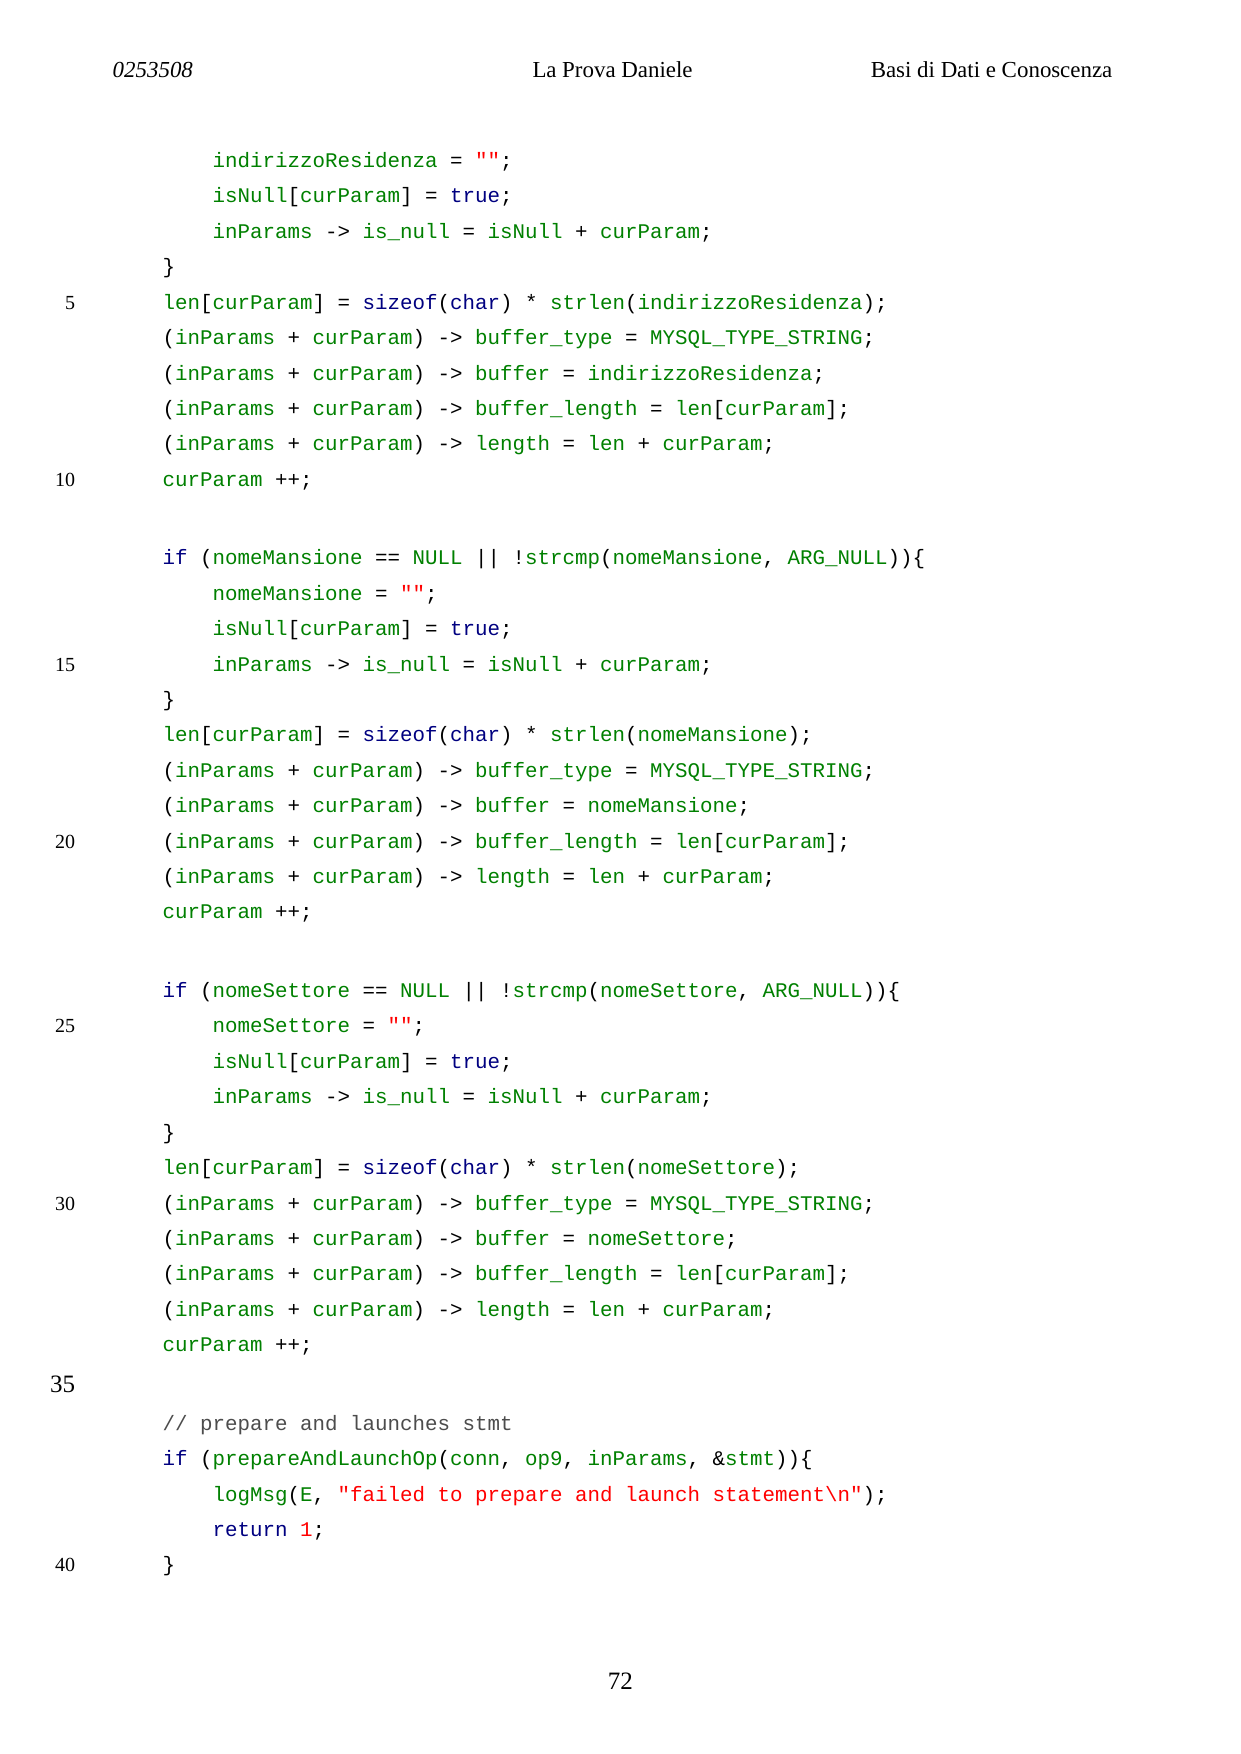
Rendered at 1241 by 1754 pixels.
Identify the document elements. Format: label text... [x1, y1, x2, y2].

text if (nomeMansione == NULL || !strcmp(nomeMansione, ARG_NULL)){ [112, 547, 1128, 571]
text curParam ++; [112, 1334, 1128, 1358]
text } [112, 256, 1128, 280]
text return 1; [112, 1519, 1128, 1543]
text (inParams + curParam) -> length = len + curParam; [112, 433, 1128, 457]
text curParam ++; [112, 469, 1128, 492]
text nomeSettore = ""; [112, 1015, 1128, 1039]
text inParams -> is_null = isNull + curParam; [112, 653, 1128, 677]
text } [112, 689, 1128, 713]
text (inParams + curParam) -> buffer = nomeMansione; [112, 795, 1128, 819]
text isNull[curParam] = true; [112, 1051, 1128, 1074]
text if (prepareAndLaunchOp(conn, op9, inParams, &stmt)){ [112, 1448, 1128, 1472]
text (inParams + curParam) -> length = len + curParam; [112, 1299, 1128, 1322]
text curParam ++; [112, 901, 1128, 925]
text (inParams + curParam) -> length = len + curParam; [112, 866, 1128, 890]
text len[curParam] = sizeof(char) * strlen(nomeMansione); [112, 724, 1128, 748]
text indirizzoResidenza = ""; [112, 150, 1128, 174]
text (inParams + curParam) -> buffer = indirizzoResidenza; [112, 362, 1128, 386]
text (inParams + curParam) -> buffer_type = MYSQL_TYPE_STRING; [112, 327, 1128, 351]
text (inParams + curParam) -> buffer_length = len[curParam]; [112, 831, 1128, 854]
text } [112, 1122, 1128, 1145]
text len[curParam] = sizeof(char) * strlen(nomeSettore); [112, 1157, 1128, 1181]
text logMsg(E, "failed to prepare and launch statement\n"); [112, 1483, 1128, 1507]
text isNull[curParam] = true; [112, 618, 1128, 642]
text if (nomeSettore == NULL || !strcmp(nomeSettore, ARG_NULL)){ [112, 980, 1128, 1004]
text inParams -> is_null = isNull + curParam; [112, 221, 1128, 244]
text (inParams + curParam) -> buffer = nomeSettore; [112, 1228, 1128, 1252]
text inParams -> is_null = isNull + curParam; [112, 1086, 1128, 1110]
text (inParams + curParam) -> buffer_type = MYSQL_TYPE_STRING; [112, 1192, 1128, 1216]
text (inParams + curParam) -> buffer_type = MYSQL_TYPE_STRING; [112, 760, 1128, 783]
text } [112, 1554, 1128, 1578]
text len[curParam] = sizeof(char) * strlen(indirizzoResidenza); [112, 292, 1128, 315]
text (inParams + curParam) -> buffer_length = len[curParam]; [112, 1263, 1128, 1287]
text nomeMansione = ""; [112, 583, 1128, 606]
text // prepare and launches stmt [112, 1413, 1128, 1436]
text isNull[curParam] = true; [112, 185, 1128, 209]
text (inParams + curParam) -> buffer_length = len[curParam]; [112, 398, 1128, 422]
